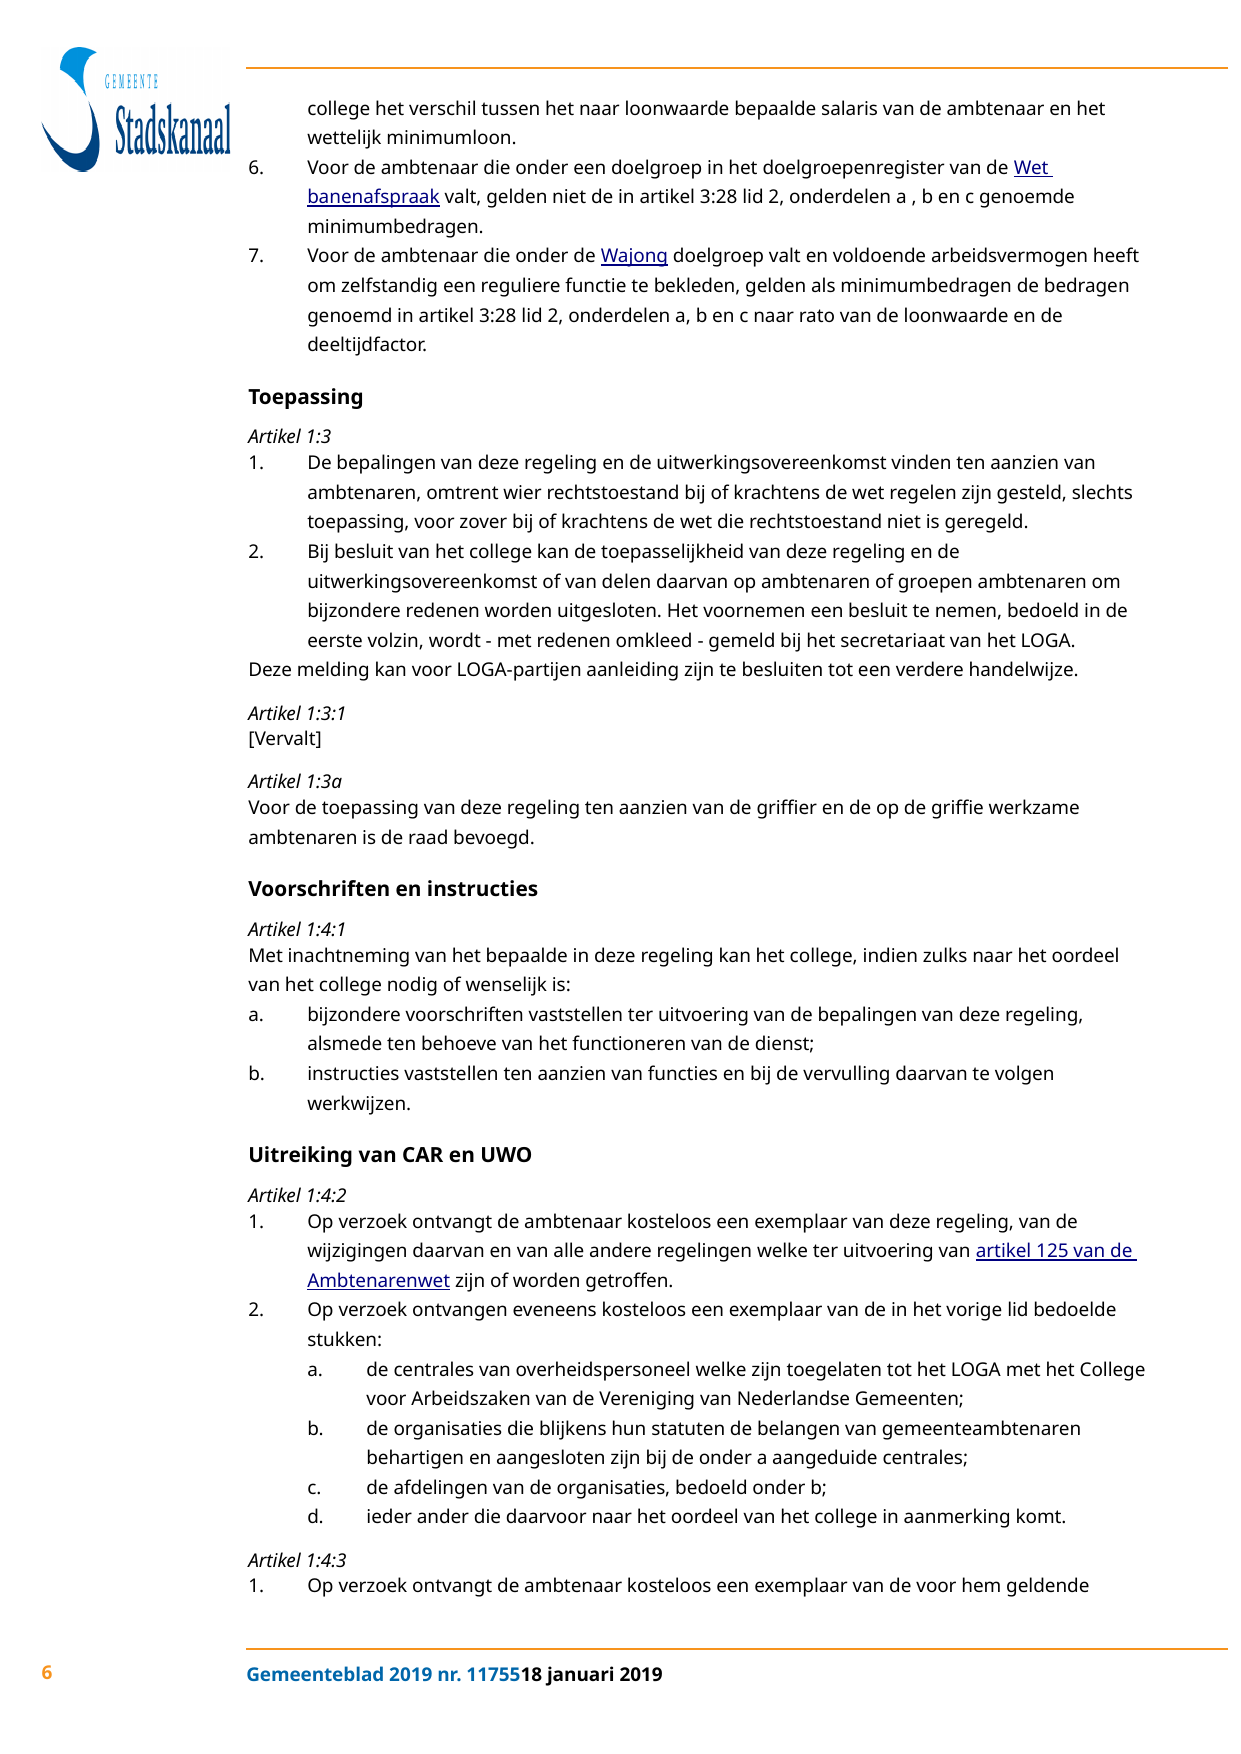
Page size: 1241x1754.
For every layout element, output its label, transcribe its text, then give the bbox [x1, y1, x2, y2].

list college het verschil tussen het naar loonwaarde bepaalde salaris van de ambtenaar en het wettelijk minimumloon. [248, 95, 1152, 150]
text Artikel 1:4:1 [248, 916, 1152, 942]
list Op verzoek ontvangt de ambtenaar kosteloos een exemplaar van de voor hem geldende [248, 1572, 1152, 1598]
text Toepassing [248, 382, 1152, 410]
list instructies vaststellen ten aanzien van functies en bij de vervulling daarvan te volgen werkwijzen. [248, 1060, 1152, 1116]
list Op verzoek ontvangen eveneens kosteloos een exemplaar van de in het vorige lid bedoelde stukken: [248, 1297, 1152, 1352]
text Voor de toepassing van deze regeling ten aanzien van de griffier en de op de griffie werkzame ambtenaren is de raad bevoegd. [248, 794, 1152, 849]
text Met inachtneming van het bepaalde in deze regeling kan het college, indien zulks naar het oordeel van het college nodig of wenselijk is: [248, 942, 1152, 997]
list Bij besluit van het college kan de toepasselijkheid van deze regeling en de uitwerkingsovereenkomst of van delen daarvan op ambtenaren of groepen ambtenaren om bijzondere redenen worden uitgesloten. Het voornemen een besluit te nemen, bedoeld in de eerste volzin, wordt - met redenen omkleed - gemeld bij het secretariaat van het LOGA. [248, 538, 1152, 653]
text [Vervalt] [248, 725, 1152, 751]
text Deze melding kan voor LOGA-partijen aanleiding zijn te besluiten tot een verdere handelwijze. [248, 657, 1152, 682]
list bijzondere voorschriften vaststellen ter uitvoering van de bepalingen van deze regeling, alsmede ten behoeve van het functioneren van de dienst; [248, 1001, 1152, 1056]
list De bepalingen van deze regeling en de uitwerkingsovereenkomst vinden ten aanzien van ambtenaren, omtrent wier rechtstoestand bij of krachtens de wet regelen zijn gesteld, slechts toepassing, voor zover bij of krachtens de wet die rechtstoestand niet is geregeld. [248, 449, 1152, 534]
list Op verzoek ontvangt de ambtenaar kosteloos een exemplaar van deze regeling, van de wijzigingen daarvan en van alle andere regelingen welke ter uitvoering van artikel 125 van de Ambtenarenwet zijn of worden getroffen. [248, 1208, 1152, 1293]
list Voor de ambtenaar die onder een doelgroep in het doelgroepenregister van de Wet banenafspraak valt, gelden niet de in artikel 3:28 lid 2, onderdelen a , b en c genoemde minimumbedragen. [248, 154, 1152, 239]
list de centrales van overheidspersoneel welke zijn toegelaten tot het LOGA met het College voor Arbeidszaken van de Vereniging van Nederlandse Gemeenten; [307, 1356, 1152, 1411]
list de organisaties die blijkens hun statuten de belangen van gemeenteambtenaren behartigen en aangesloten zijn bij de onder a aangeduide centrales; [307, 1415, 1152, 1470]
text Uitreiking van CAR en UWO [248, 1140, 1152, 1168]
text Artikel 1:3:1 [248, 700, 1152, 725]
text Voorschriften en instructies [248, 874, 1152, 903]
text Artikel 1:3 [248, 424, 1152, 449]
text Artikel 1:4:2 [248, 1182, 1152, 1208]
list ieder ander die daarvoor naar het oordeel van het college in aanmerking komt. [307, 1504, 1152, 1529]
text Artikel 1:3a [248, 768, 1152, 794]
list Voor de ambtenaar die onder de Wajong doelgroep valt en voldoende arbeidsvermogen heeft om zelfstandig een reguliere functie te bekleden, gelden als minimumbedragen de bedragen genoemd in artikel 3:28 lid 2, onderdelen a, b en c naar rato van de loonwaarde en de deeltijdfactor. [248, 243, 1152, 357]
text Artikel 1:4:3 [248, 1547, 1152, 1572]
list de afdelingen van de organisaties, bedoeld onder b; [307, 1474, 1152, 1500]
picture [41, 47, 231, 172]
